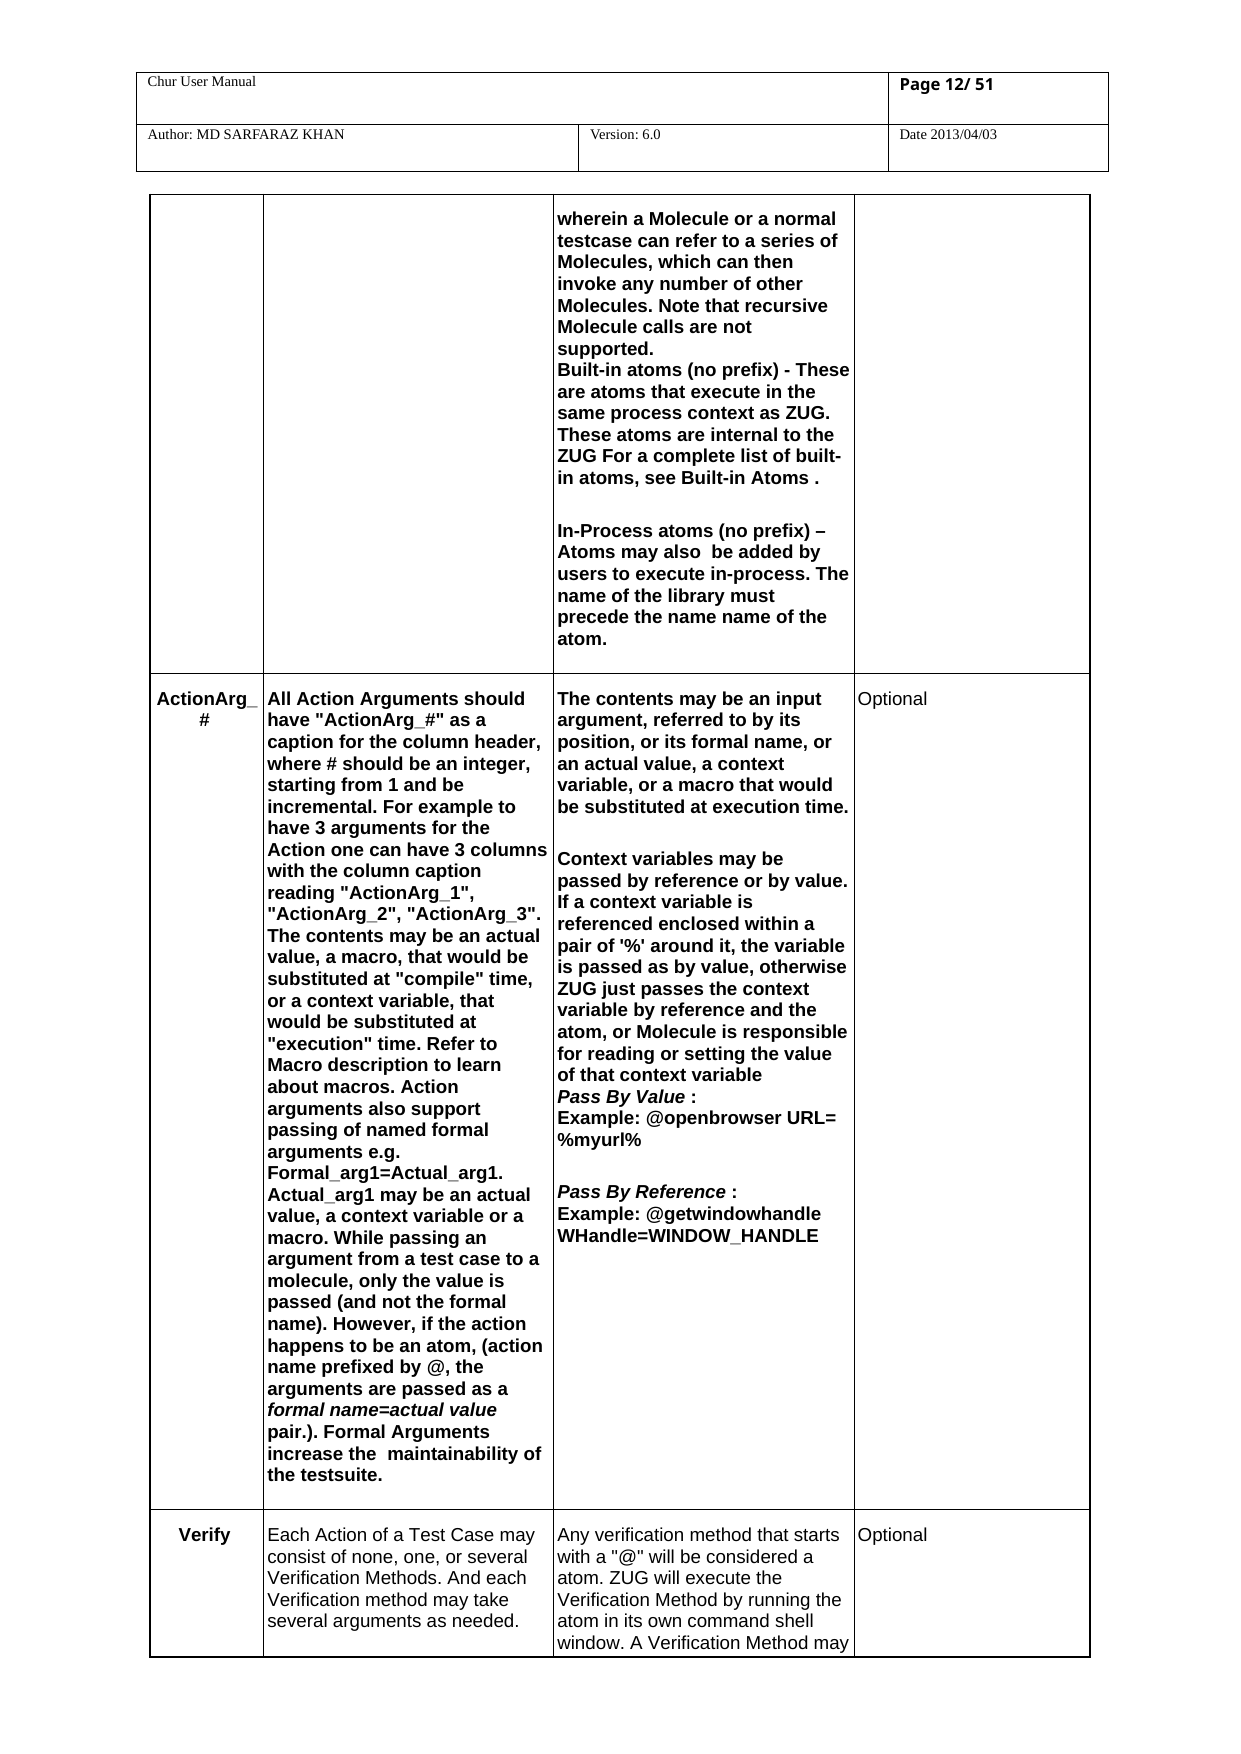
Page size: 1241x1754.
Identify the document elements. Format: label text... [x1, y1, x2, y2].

table_cell Optional [855, 674, 1089, 1509]
table_cell The contents may be an input argument, referred to by its position, or its formal name, or an actual value, a context variable, or a macro that would be substituted at execution time. Context variables may be passed by reference or by value. If a context variable is referenced enclosed within a pair of '%' around it, the variable is passed as by value, otherwise ZUG just passes the context variable by reference and the atom, or Molecule is responsible for reading or setting the value of that context variable Pass By Value : Example: @openbrowser URL=%myurl% Pass By Reference : Example: @getwindowhandle WHandle=WINDOW_HANDLE [554, 674, 854, 1509]
table_cell Any verification method that starts with a "@" will be considered a atom. ZUG will execute the Verification Method by running the atom in its own command shell window. A Verification Method may [554, 1510, 854, 1656]
table_cell - wherein a Molecule or a normal testcase can refer to a series of Molecules, which can then invoke any number of other Molecules. Note that recursive Molecule calls are not supported. Built-in atoms (no prefix) - These are atoms that execute in the same process context as ZUG. These atoms are internal to the ZUG For a complete list of built-in atoms, see Built-in Atoms . In-Process atoms (no prefix) – Atoms may also be added by users to execute in-process. The name of the library must precede the name name of the atom. [554, 195, 854, 673]
table_cell [151, 195, 263, 673]
table_cell Each Action of a Test Case may consist of none, one, or several Verification Methods. And each Verification method may take several arguments as needed. [264, 1510, 553, 1656]
table_cell ActionArg_# [151, 674, 263, 1509]
table_cell All Action Arguments should have "ActionArg_#" as a caption for the column header, where # should be an integer, starting from 1 and be incremental. For example to have 3 arguments for the Action one can have 3 columns with the column caption reading "ActionArg_1", "ActionArg_2", "ActionArg_3". The contents may be an actual value, a macro, that would be substituted at "compile" time, or a context variable, that would be substituted at "execution" time. Refer to Macro description to learn about macros. Action arguments also support passing of named formal arguments e.g. Formal_arg1=Actual_arg1. Actual_arg1 may be an actual value, a context variable or a macro. While passing an argument from a test case to a molecule, only the value is passed (and not the formal name). However, if the action happens to be an atom, (action name prefixed by @, the arguments are passed as a formal name=actual value pair.). Formal Arguments increase the maintainability of the testsuite. [264, 674, 553, 1509]
table_cell Verify [151, 1510, 263, 1656]
table_cell [264, 195, 553, 673]
table_cell Optional [855, 1510, 1089, 1656]
table_cell [855, 195, 1089, 673]
